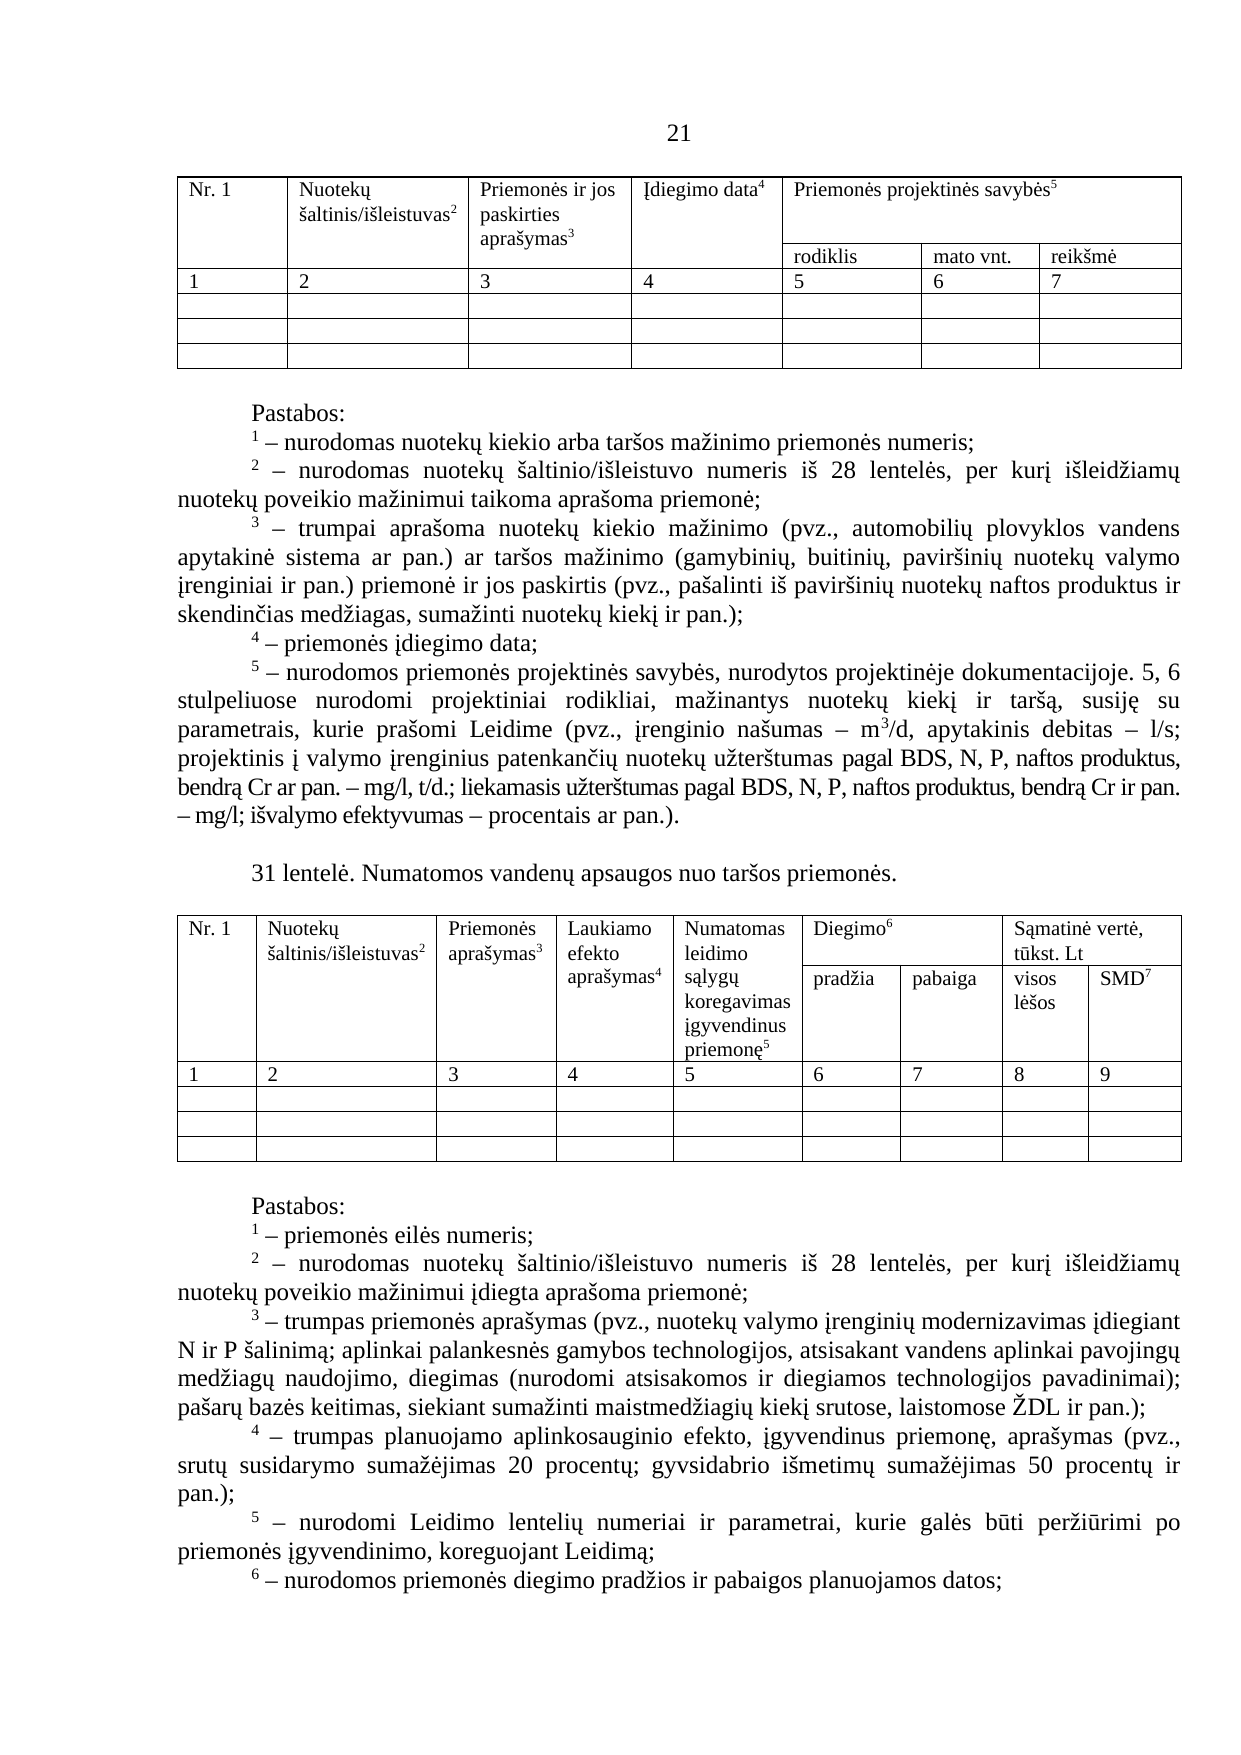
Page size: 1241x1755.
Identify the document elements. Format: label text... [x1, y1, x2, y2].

table_cell [257, 1087, 436, 1111]
table_cell 5 [783, 269, 921, 293]
table_cell [674, 1112, 802, 1136]
text 2 – nurodomas nuotekų šaltinio/išleistuvo numeris iš 28 lentelės, per kurį išleidžiamų nuotekų poveikio mažinimui įdiegta aprašoma priemonė; [177, 1248, 1181, 1306]
table_header Įdiegimo data4 [632, 178, 782, 268]
text 1 – nurodomas nuotekų kiekio arba taršos mažinimo priemonės numeris; [177, 427, 1181, 455]
text 5 – nurodomi Leidimo lentelių numeriai ir parametrai, kurie galės būti peržiūrimi po priemonės įgyvendinimo, koreguojant Leidimą; [177, 1507, 1181, 1565]
table_cell [1003, 1087, 1088, 1111]
text Pastabos: [177, 1191, 1181, 1220]
table_cell [257, 1112, 436, 1136]
table_cell [469, 294, 631, 318]
table_cell [1089, 1087, 1181, 1111]
table_cell [922, 344, 1039, 368]
table_cell 4 [632, 269, 782, 293]
text 31 lentelė. Numatomos vandenų apsaugos nuo taršos priemonės. [177, 858, 1181, 887]
table_cell 7 [901, 1062, 1002, 1086]
table_cell [922, 319, 1039, 343]
table_cell [288, 319, 468, 343]
table_cell [437, 1112, 556, 1136]
table_cell SMD7 [1089, 966, 1181, 1061]
table_header Nuotekų šaltinis/išleistuvas2 [257, 916, 436, 1061]
table_cell [178, 344, 287, 368]
table_cell 3 [437, 1062, 556, 1086]
table_cell [1089, 1112, 1181, 1136]
table_cell pabaiga [901, 966, 1002, 1061]
text 4 – trumpas planuojamo aplinkosauginio efekto, įgyvendinus priemonę, aprašymas (pvz., srutų susidarymo sumažėjimas 20 procentų; gyvsidabrio išmetimų sumažėjimas 50 procentų ir pan.); [177, 1421, 1181, 1507]
table_cell [901, 1137, 1002, 1161]
table_cell [557, 1112, 673, 1136]
table_cell [1040, 344, 1181, 368]
table_cell 9 [1089, 1062, 1181, 1086]
table_cell [632, 294, 782, 318]
table_header Laukiamo efekto aprašymas4 [557, 916, 673, 1061]
table_cell [557, 1087, 673, 1111]
table_cell visos lėšos [1003, 966, 1088, 1061]
table_cell 6 [803, 1062, 900, 1086]
text 3 – trumpas priemonės aprašymas (pvz., nuotekų valymo įrenginių modernizavimas įdiegiant N ir P šalinimą; aplinkai palankesnės gamybos technologijos, atsisakant vandens aplinkai pavojingų medžiagų naudojimo, diegimas (nurodomi atsisakomos ir diegiamos technologijos pavadinimai); pašarų bazės keitimas, siekiant sumažinti maistmedžiagių kiekį srutose, laistomose ŽDL ir pan.); [177, 1306, 1181, 1421]
table_cell [783, 294, 921, 318]
table_cell [178, 1137, 256, 1161]
table_header Nuotekų šaltinis/išleistuvas2 [288, 178, 468, 268]
table_cell [922, 294, 1039, 318]
table_cell 2 [288, 269, 468, 293]
table_cell [437, 1137, 556, 1161]
table_cell [1040, 294, 1181, 318]
table_header Diegimo6 [803, 916, 1002, 964]
table_cell mato vnt. [922, 244, 1039, 268]
table_cell [632, 344, 782, 368]
table_cell 2 [257, 1062, 436, 1086]
table_header Priemonės ir jos paskirties aprašymas3 [469, 178, 631, 268]
table_cell 1 [178, 1062, 256, 1086]
table_header Sąmatinė vertė, tūkst. Lt [1003, 916, 1181, 964]
text 5 – nurodomos priemonės projektinės savybės, nurodytos projektinėje dokumentacijoje. 5, 6 stulpeliuose nurodomi projektiniai rodikliai, mažinantys nuotekų kiekį ir taršą, susiję su parametrais, kurie prašomi Leidime (pvz., įrenginio našumas – m3/d, apytakinis debitas – l/s; projektinis į valymo įrenginius patenkančių nuotekų užterštumas pagal BDS, N, P, naftos produktus, bendrą Cr ar pan. – mg/l, t/d.; liekamasis užterštumas pagal BDS, N, P, naftos produktus, bendrą Cr ir pan. – mg/l; išvalymo efektyvumas – procentais ar pan.). [177, 657, 1181, 829]
table_cell rodiklis [783, 244, 921, 268]
table_cell pradžia [803, 966, 900, 1061]
table_cell [178, 1112, 256, 1136]
table_cell 7 [1040, 269, 1181, 293]
table_cell [901, 1087, 1002, 1111]
table_cell [437, 1087, 556, 1111]
table_cell [469, 319, 631, 343]
table_cell 1 [178, 269, 287, 293]
table_cell [901, 1112, 1002, 1136]
table_cell [178, 294, 287, 318]
table_cell [288, 294, 468, 318]
text 6 – nurodomos priemonės diegimo pradžios ir pabaigos planuojamos datos; [177, 1565, 1181, 1593]
table_cell [783, 344, 921, 368]
table_cell [783, 319, 921, 343]
table_header Priemonės projektinės savybės5 [783, 178, 1181, 242]
table_cell [1040, 319, 1181, 343]
table_cell [1003, 1137, 1088, 1161]
text 1 – priemonės eilės numeris; [177, 1220, 1181, 1248]
table_cell 4 [557, 1062, 673, 1086]
table_cell [803, 1087, 900, 1111]
table_cell [288, 344, 468, 368]
text 2 – nurodomas nuotekų šaltinio/išleistuvo numeris iš 28 lentelės, per kurį išleidžiamų nuotekų poveikio mažinimui taikoma aprašoma priemonė; [177, 455, 1181, 513]
table_cell 6 [922, 269, 1039, 293]
table_cell [632, 319, 782, 343]
table_header Nr. 1 [178, 178, 287, 268]
text 4 – priemonės įdiegimo data; [177, 628, 1181, 657]
table_cell [674, 1087, 802, 1111]
table_cell [178, 1087, 256, 1111]
table_cell [257, 1137, 436, 1161]
table_cell [803, 1112, 900, 1136]
table_cell [178, 319, 287, 343]
table_cell 3 [469, 269, 631, 293]
table_header Nr. 1 [178, 916, 256, 1061]
table_cell [674, 1137, 802, 1161]
table_cell [557, 1137, 673, 1161]
table_header Priemonės aprašymas3 [437, 916, 556, 1061]
text 3 – trumpai aprašoma nuotekų kiekio mažinimo (pvz., automobilių plovyklos vandens apytakinė sistema ar pan.) ar taršos mažinimo (gamybinių, buitinių, paviršinių nuotekų valymo įrenginiai ir pan.) priemonė ir jos paskirtis (pvz., pašalinti iš paviršinių nuotekų naftos produktus ir skendinčias medžiagas, sumažinti nuotekų kiekį ir pan.); [177, 513, 1181, 628]
table_cell [1003, 1112, 1088, 1136]
table_header Numatomas leidimo sąlygų koregavimas įgyvendinus priemonę5 [674, 916, 802, 1061]
text Pastabos: [177, 398, 1181, 427]
table_cell 8 [1003, 1062, 1088, 1086]
table_cell [469, 344, 631, 368]
table_cell [1089, 1137, 1181, 1161]
table_cell reikšmė [1040, 244, 1181, 268]
table_cell 5 [674, 1062, 802, 1086]
table_cell [803, 1137, 900, 1161]
